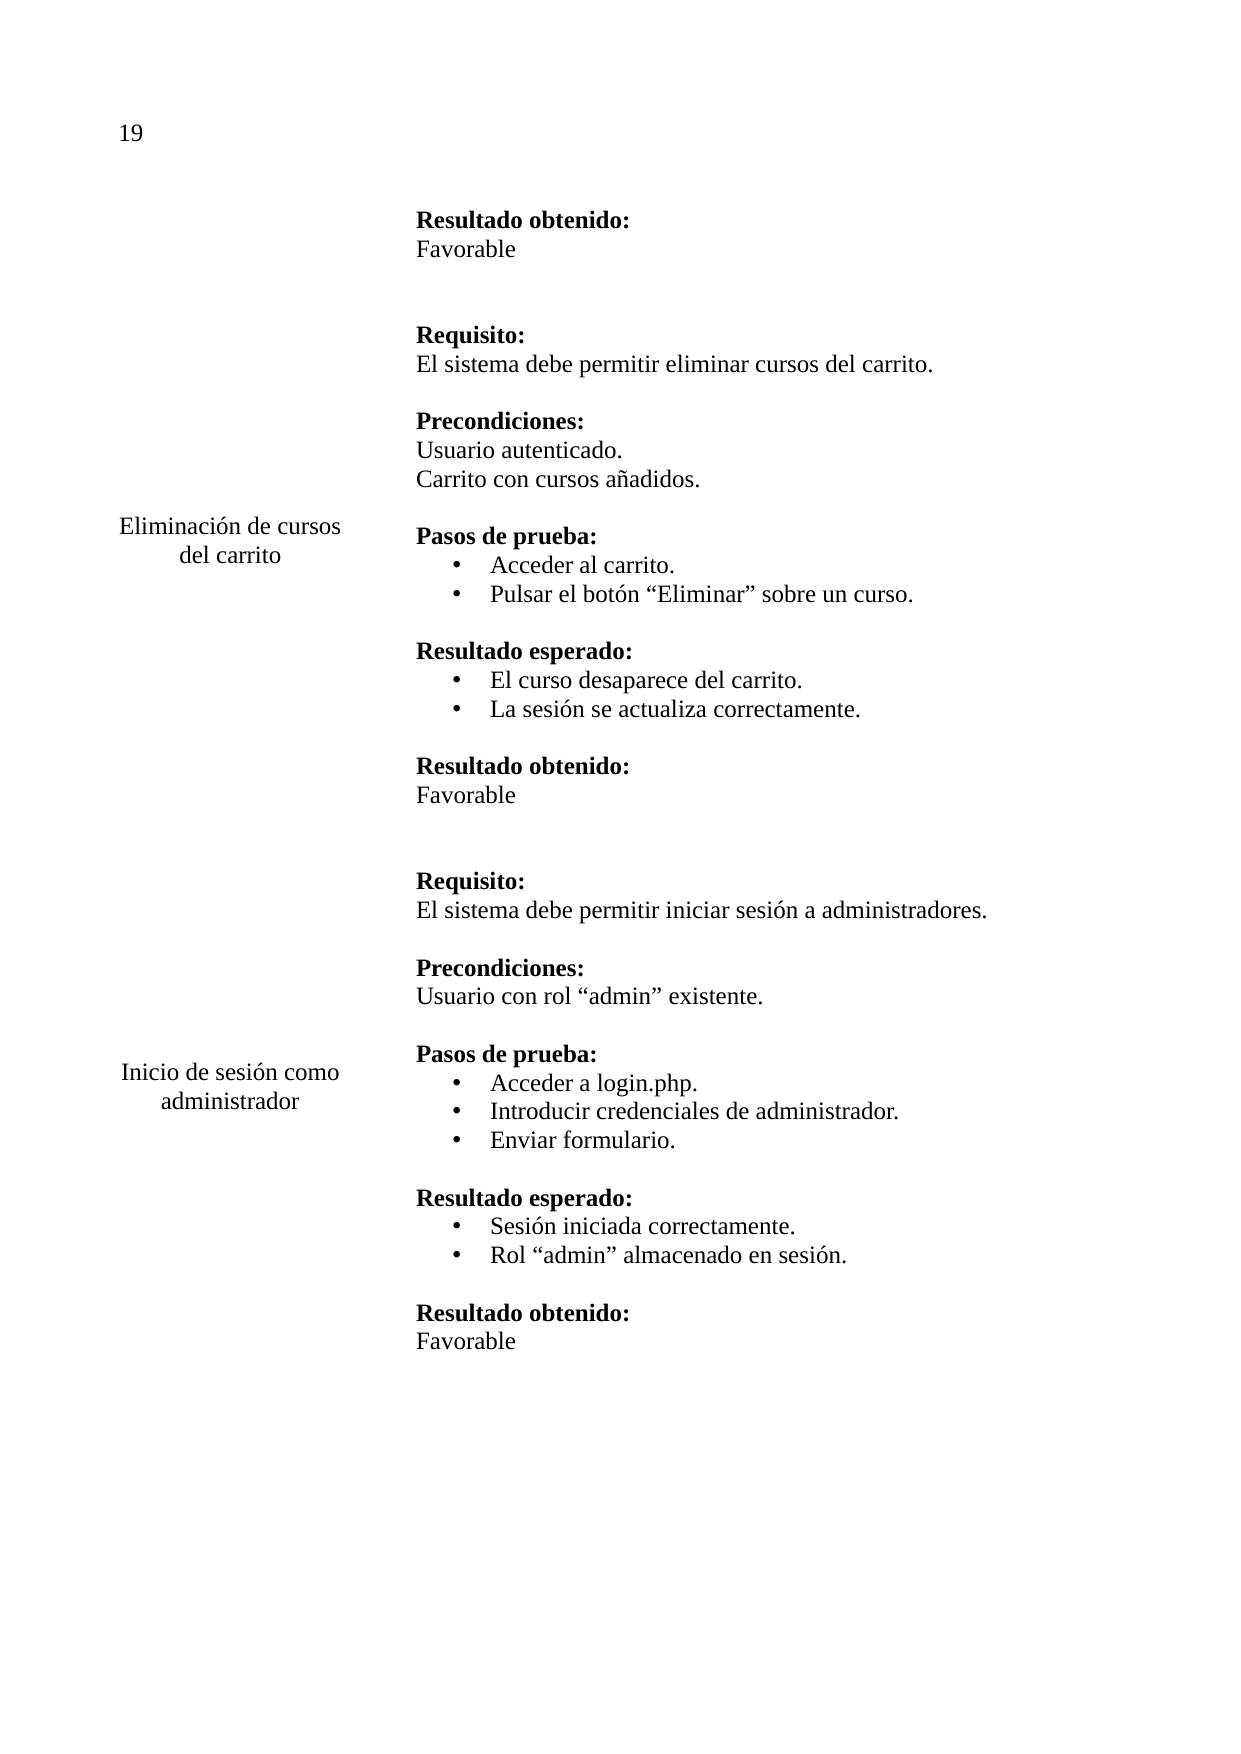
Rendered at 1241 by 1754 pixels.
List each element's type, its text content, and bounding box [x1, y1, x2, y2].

table_cell Requisito: El sistema debe permitir eliminar cursos del carrito. Precondiciones: Usuario autenticado. Carrito con cursos añadidos. Pasos de prueba: Acceder al carrito. Pulsar el botón “Eliminar” sobre un curso. Resultado esperado: El curso desaparece del carrito. La sesión se actualiza correctamente. Resultado obtenido: Favorable [342, 291, 1122, 838]
table_cell [118, 176, 342, 291]
table_cell Resultado obtenido: Favorable [342, 176, 1122, 291]
table_cell Inicio de sesión como administrador [118, 838, 342, 1384]
table_cell Eliminación de cursos del carrito [118, 291, 342, 838]
table_cell Requisito: El sistema debe permitir iniciar sesión a administradores. Precondiciones: Usuario con rol “admin” existente. Pasos de prueba: Acceder a login.php. Introducir credenciales de administrador. Enviar formulario. Resultado esperado: Sesión iniciada correctamente. Rol “admin” almacenado en sesión. Resultado obtenido: Favorable [342, 838, 1122, 1384]
